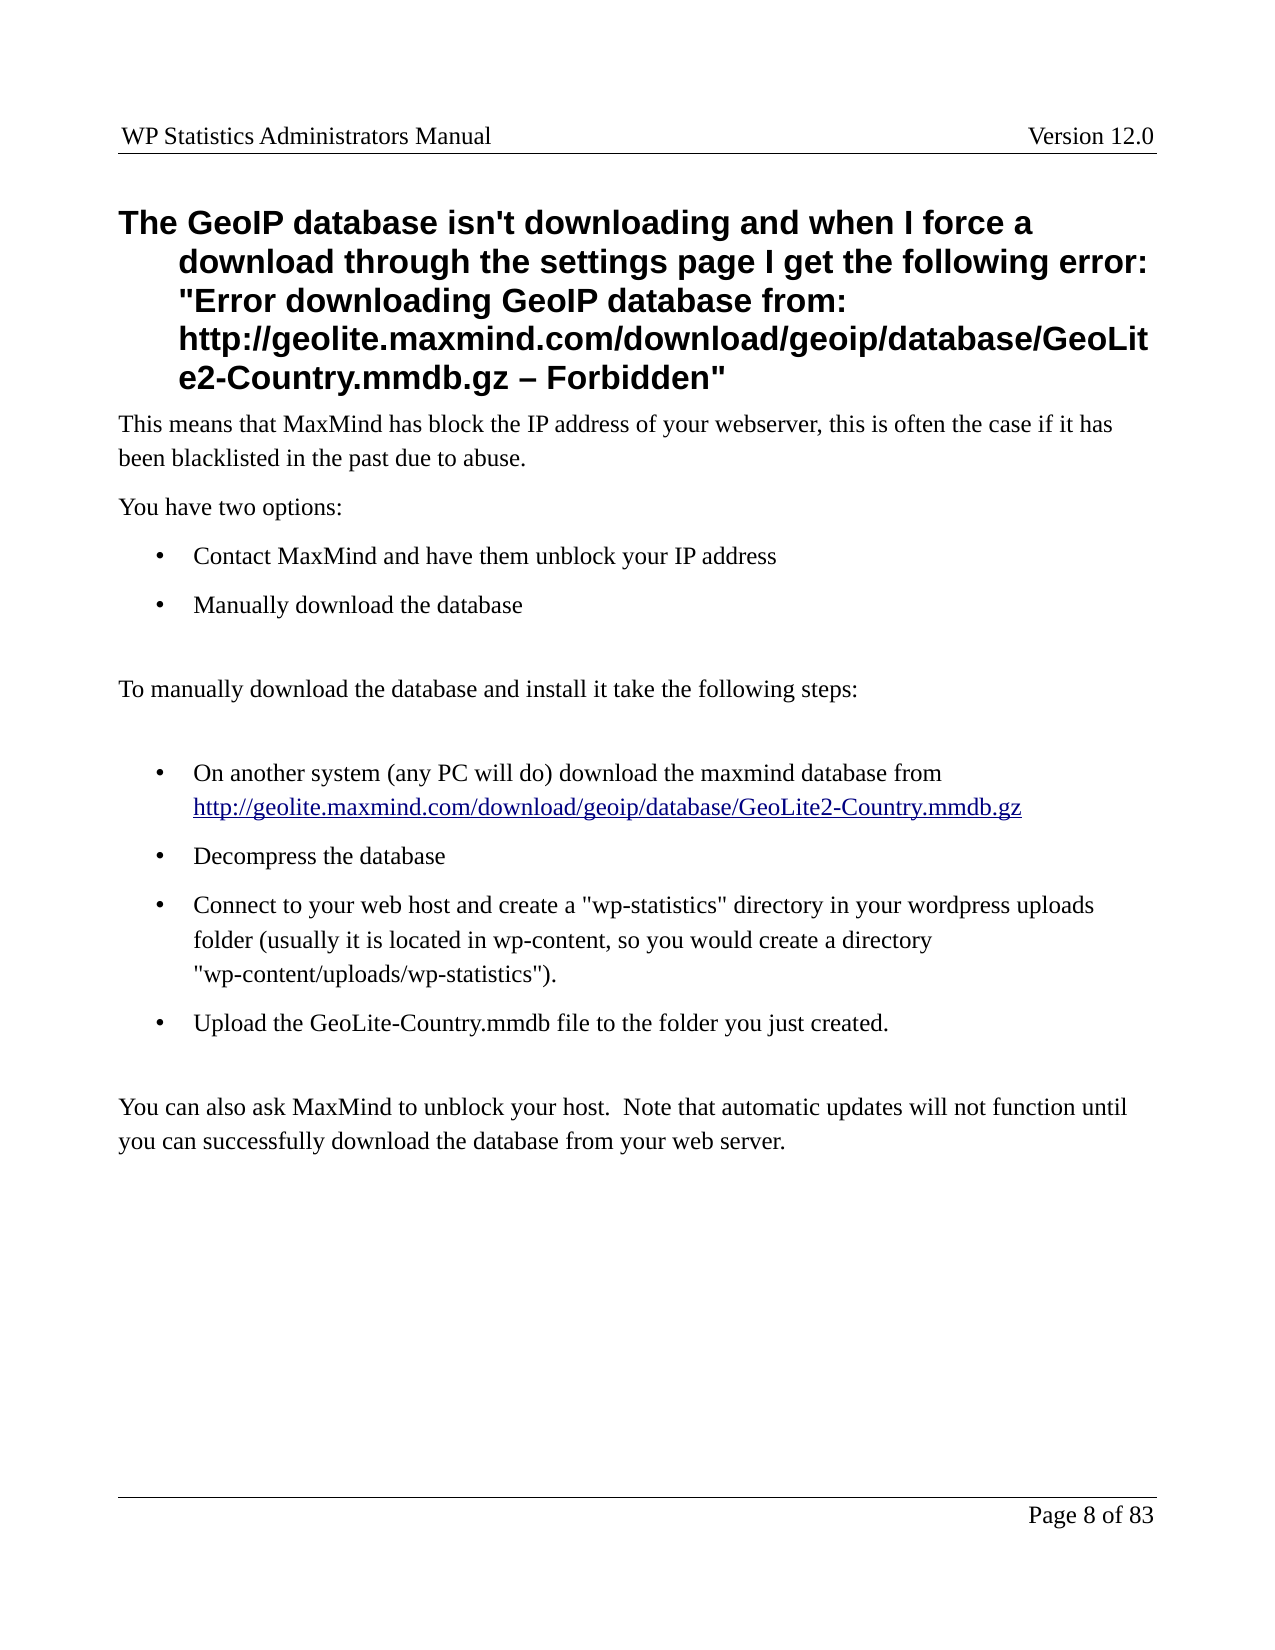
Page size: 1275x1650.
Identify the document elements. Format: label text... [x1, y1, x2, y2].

list Contact MaxMind and have them unblock your IP address [156, 541, 1157, 570]
text You have two options: [118, 492, 1157, 521]
list Connect to your web host and create a "wp-statistics" directory in your wordpress uploads folder (usually it is located in wp-content, so you would create a directory "wp-content/uploads/wp-statistics"). [156, 890, 1157, 988]
text You can also ask MaxMind to unblock your host. Note that automatic updates will not function until you can successfully download the database from your web server. [118, 1057, 1157, 1189]
text This means that MaxMind has block the IP address of your webserver, this is often the case if it has been blacklisted in the past due to abuse. [118, 409, 1157, 472]
list Upload the GeoLite-Country.mmdb file to the folder you just created. [156, 1008, 1157, 1037]
list Decompress the database [156, 841, 1157, 870]
text To manually download the database and install it take the following steps: [118, 639, 1157, 737]
list On another system (any PC will do) download the maxmind database from http://geolite.maxmind.com/download/geoip/database/GeoLite2-Country.mmdb.gz [156, 758, 1157, 821]
list Manually download the database [156, 591, 1157, 619]
subtitle The GeoIP database isn't downloading and when I force a download through the settings page I get the following error: "Error downloading GeoIP database from: http://geolite.maxmind.com/download/geoip/database/GeoLite2-Country.mmdb.gz – Forbidden" [118, 203, 1157, 396]
